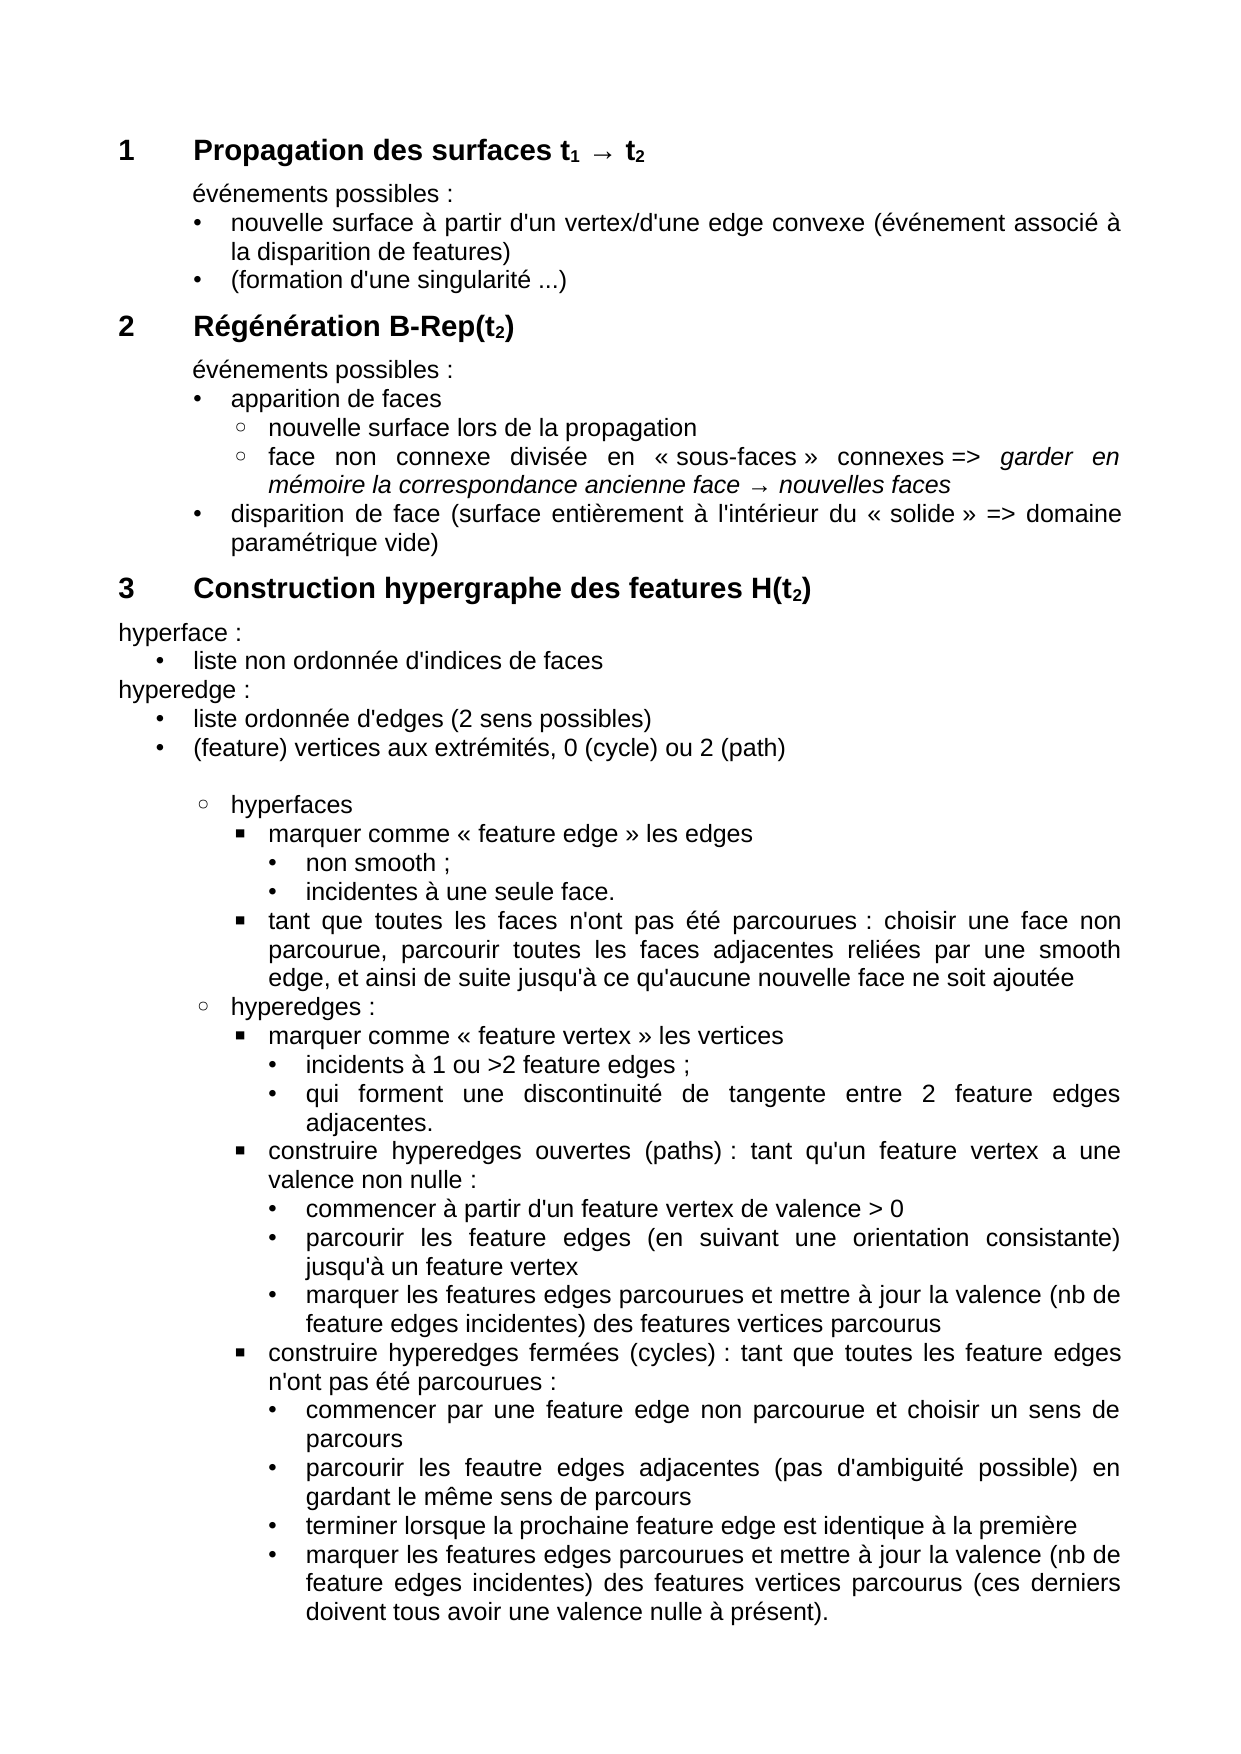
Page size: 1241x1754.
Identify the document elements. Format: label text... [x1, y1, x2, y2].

list marquer les features edges parcourues et mettre à jour la valence (nb de feature edges incidentes) des features vertices parcourus [268, 1280, 1122, 1338]
list hyperedges : [193, 992, 1122, 1021]
list commencer par une feature edge non parcourue et choisir un sens de parcours [268, 1396, 1122, 1453]
list marquer les features edges parcourues et mettre à jour la valence (nb de feature edges incidentes) des features vertices parcourus (ces derniers doivent tous avoir une valence nulle à présent). [268, 1539, 1122, 1626]
list construire hyperedges fermées (cycles) : tant que toutes les feature edges n'ont pas été parcourues : [231, 1338, 1122, 1396]
subtitle Régénération B-Rep(t2) [118, 309, 1122, 342]
list incidents à 1 ou >2 feature edges ; [268, 1050, 1122, 1079]
list face non connexe divisée en « sous-faces » connexes => garder en mémoire la correspondance ancienne face → nouvelles faces [231, 441, 1122, 499]
list (feature) vertices aux extrémités, 0 (cycle) ou 2 (path) [156, 733, 1122, 762]
text événements possibles : [118, 355, 1122, 384]
list hyperfaces [193, 790, 1122, 819]
list tant que toutes les faces n'ont pas été parcourues : choisir une face non parcourue, parcourir toutes les faces adjacentes reliées par une smooth edge, et ainsi de suite jusqu'à ce qu'aucune nouvelle face ne soit ajoutée [231, 906, 1122, 992]
list liste non ordonnée d'indices de faces [156, 646, 1122, 675]
list apparition de faces [193, 384, 1122, 413]
text hyperface : [118, 617, 1122, 646]
list commencer à partir d'un feature vertex de valence > 0 [268, 1194, 1122, 1223]
list qui forment une discontinuité de tangente entre 2 feature edges adjacentes. [268, 1079, 1122, 1136]
list disparition de face (surface entièrement à l'intérieur du « solide » => domaine paramétrique vide) [193, 499, 1122, 557]
list incidentes à une seule face. [268, 877, 1122, 906]
list terminer lorsque la prochaine feature edge est identique à la première [268, 1511, 1122, 1539]
list liste ordonnée d'edges (2 sens possibles) [156, 704, 1122, 733]
list parcourir les feature edges (en suivant une orientation consistante) jusqu'à un feature vertex [268, 1223, 1122, 1280]
text événements possibles : [118, 179, 1122, 208]
list (formation d'une singularité ...) [193, 265, 1122, 294]
list construire hyperedges ouvertes (paths) : tant qu'un feature vertex a une valence non nulle : [231, 1136, 1122, 1194]
list parcourir les feautre edges adjacentes (pas d'ambiguité possible) en gardant le même sens de parcours [268, 1453, 1122, 1511]
list non smooth ; [268, 848, 1122, 877]
list nouvelle surface lors de la propagation [231, 413, 1122, 441]
list marquer comme « feature vertex » les vertices [231, 1021, 1122, 1050]
subtitle Propagation des surfaces t1 → t2 [118, 133, 1122, 166]
text hyperedge : [118, 675, 1122, 704]
list marquer comme « feature edge » les edges [231, 819, 1122, 848]
subtitle Construction hypergraphe des features H(t2) [118, 571, 1122, 605]
list nouvelle surface à partir d'un vertex/d'une edge convexe (événement associé à la disparition de features) [193, 208, 1122, 265]
